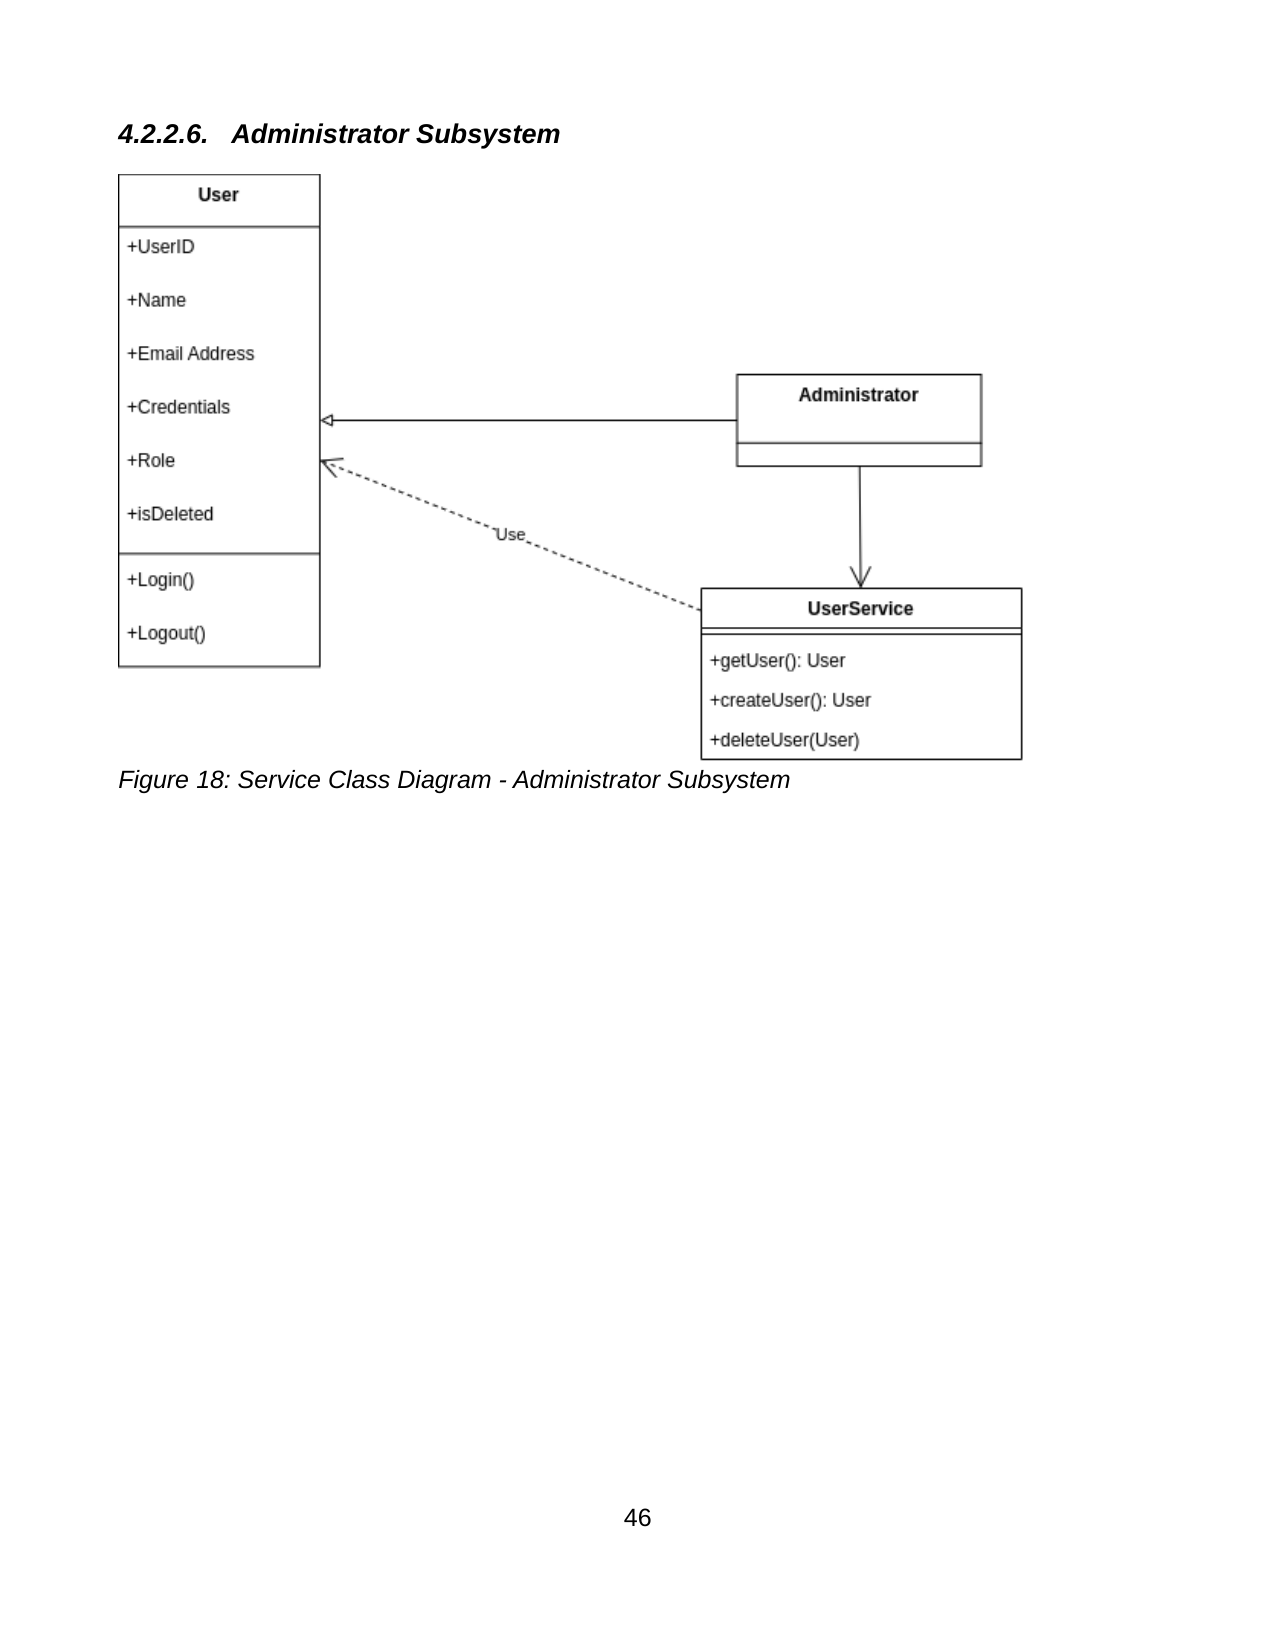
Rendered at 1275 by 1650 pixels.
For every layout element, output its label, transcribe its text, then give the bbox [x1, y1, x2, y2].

picture [118, 174, 1157, 765]
text Figure 18: Service Class Diagram - Administrator Subsystem [118, 765, 1157, 793]
subtitle Administrator Subsystem [118, 118, 1157, 149]
